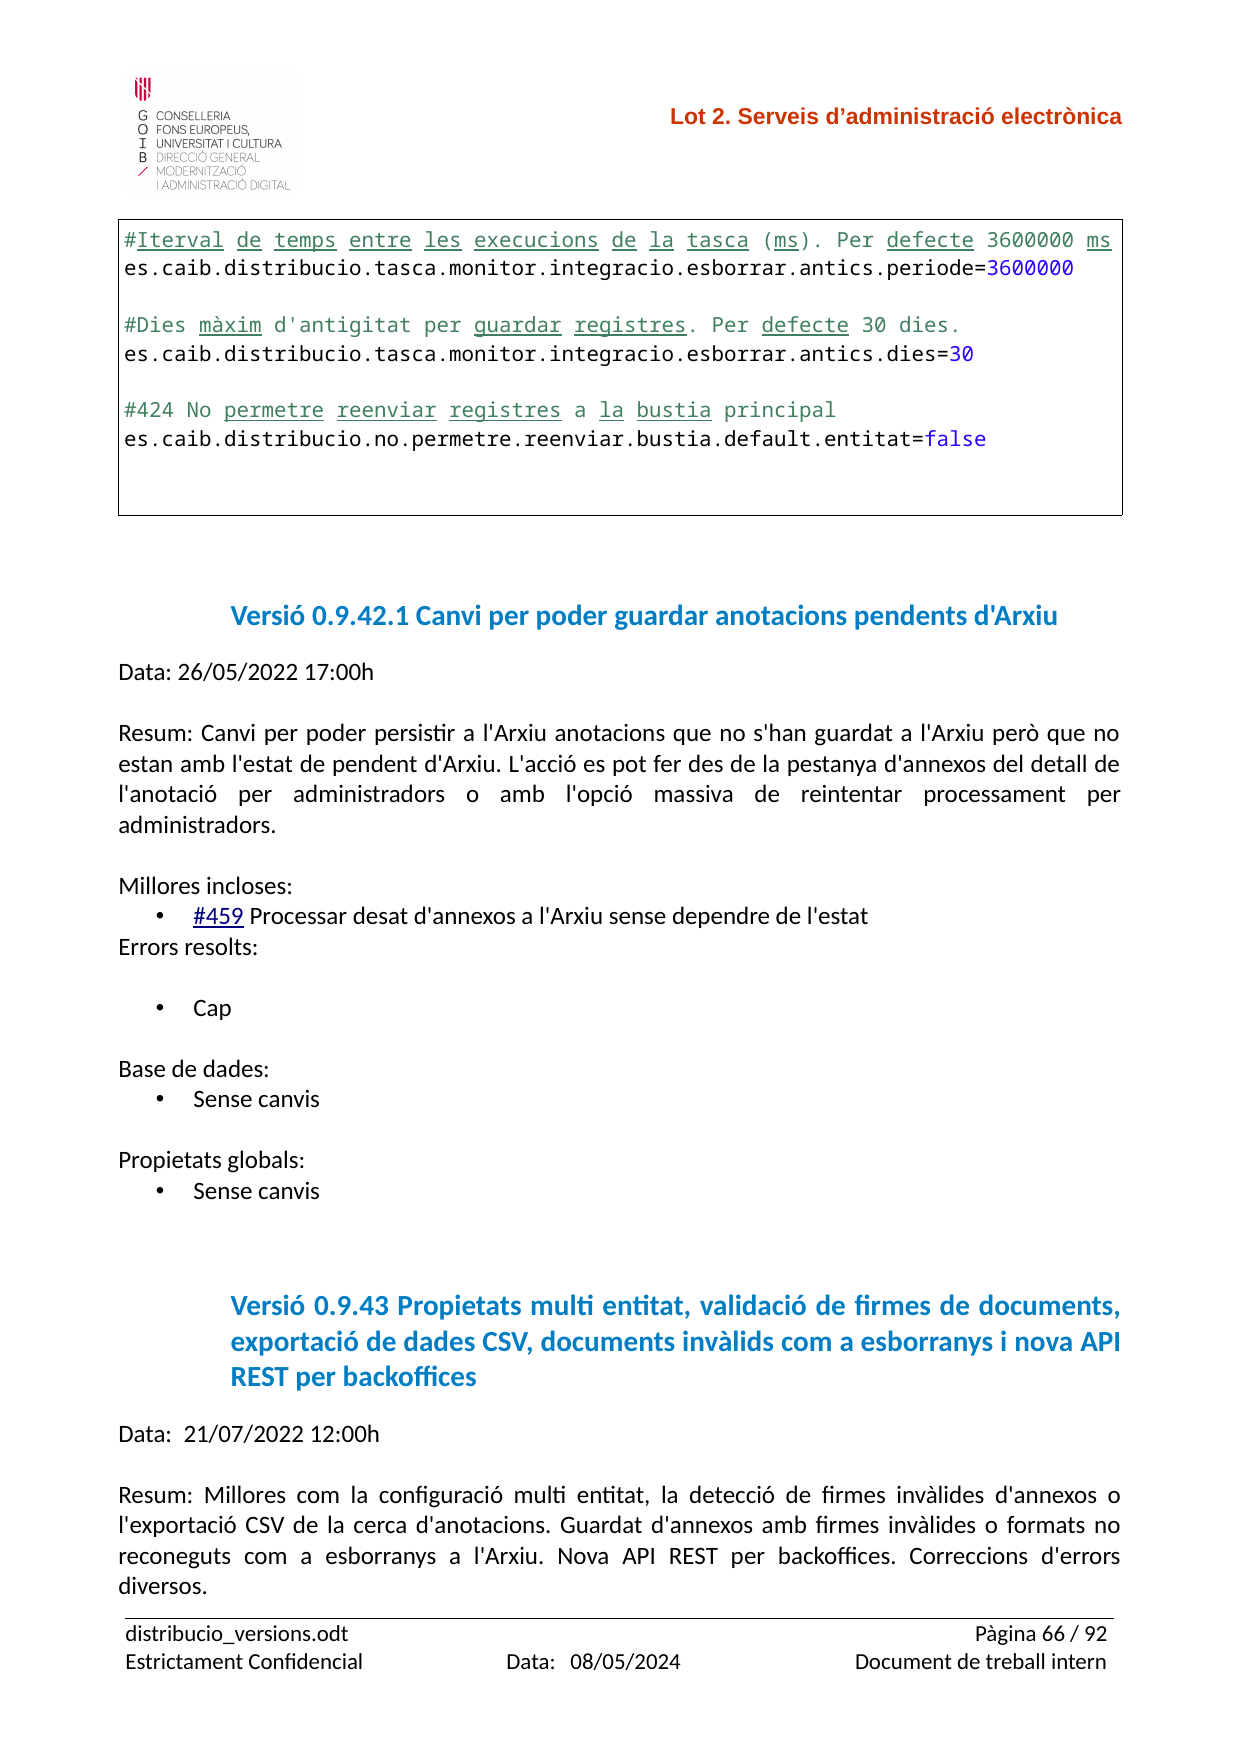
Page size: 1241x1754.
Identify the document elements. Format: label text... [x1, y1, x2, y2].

table_header #Iterval de temps entre les execucions de la tasca (ms). Per defecte 3600000 ms es.caib.distribucio.tasca.monitor.integracio.esborrar.antics.periode=3600000 #Dies màxim d'antigitat per guardar registres. Per defecte 30 dies. es.caib.distribucio.tasca.monitor.integracio.esborrar.antics.dies=30 #424 No permetre reenviar registres a la bustia principal es.caib.distribucio.no.permetre.reenviar.bustia.default.entitat=false [119, 220, 1122, 515]
list Sense canvis [156, 1083, 1122, 1114]
text Resum: Canvi per poder persistir a l'Arxiu anotacions que no s'han guardat a l'Arxiu però que no estan amb l'estat de pendent d'Arxiu. L'acció es pot fer des de la pestanya d'annexos del detall de l'anotació per administradors o amb l'opció massiva de reintentar processament per administradors. [118, 717, 1122, 839]
text Millores incloses: [118, 870, 1122, 900]
text Base de dades: [118, 1053, 1122, 1083]
subtitle Versió 0.9.42.1 Canvi per poder guardar anotacions pendents d'Arxiu [153, 597, 1122, 632]
list #459 Processar desat d'annexos a l'Arxiu sense dependre de l'estat [156, 900, 1122, 931]
text Resum: Millores com la configuració multi entitat, la detecció de firmes invàlides d'annexos o l'exportació CSV de la cerca d'anotacions. Guardat d'annexos amb firmes invàlides o formats no reconeguts com a esborranys a l'Arxiu. Nova API REST per backoffices. Correccions d'errors diversos. [118, 1479, 1122, 1601]
list Sense canvis [156, 1175, 1122, 1206]
text Errors resolts: [118, 931, 1122, 961]
text Data: 21/07/2022 12:00h [118, 1418, 1122, 1448]
picture [126, 70, 299, 197]
list Cap [156, 992, 1122, 1022]
text Data: 26/05/2022 17:00h [118, 656, 1122, 687]
text Propietats globals: [118, 1144, 1122, 1175]
subtitle Versió 0.9.43 Propietats multi entitat, validació de firmes de documents, exportació de dades CSV, documents invàlids com a esborranys i nova API REST per backoffices [153, 1287, 1122, 1394]
